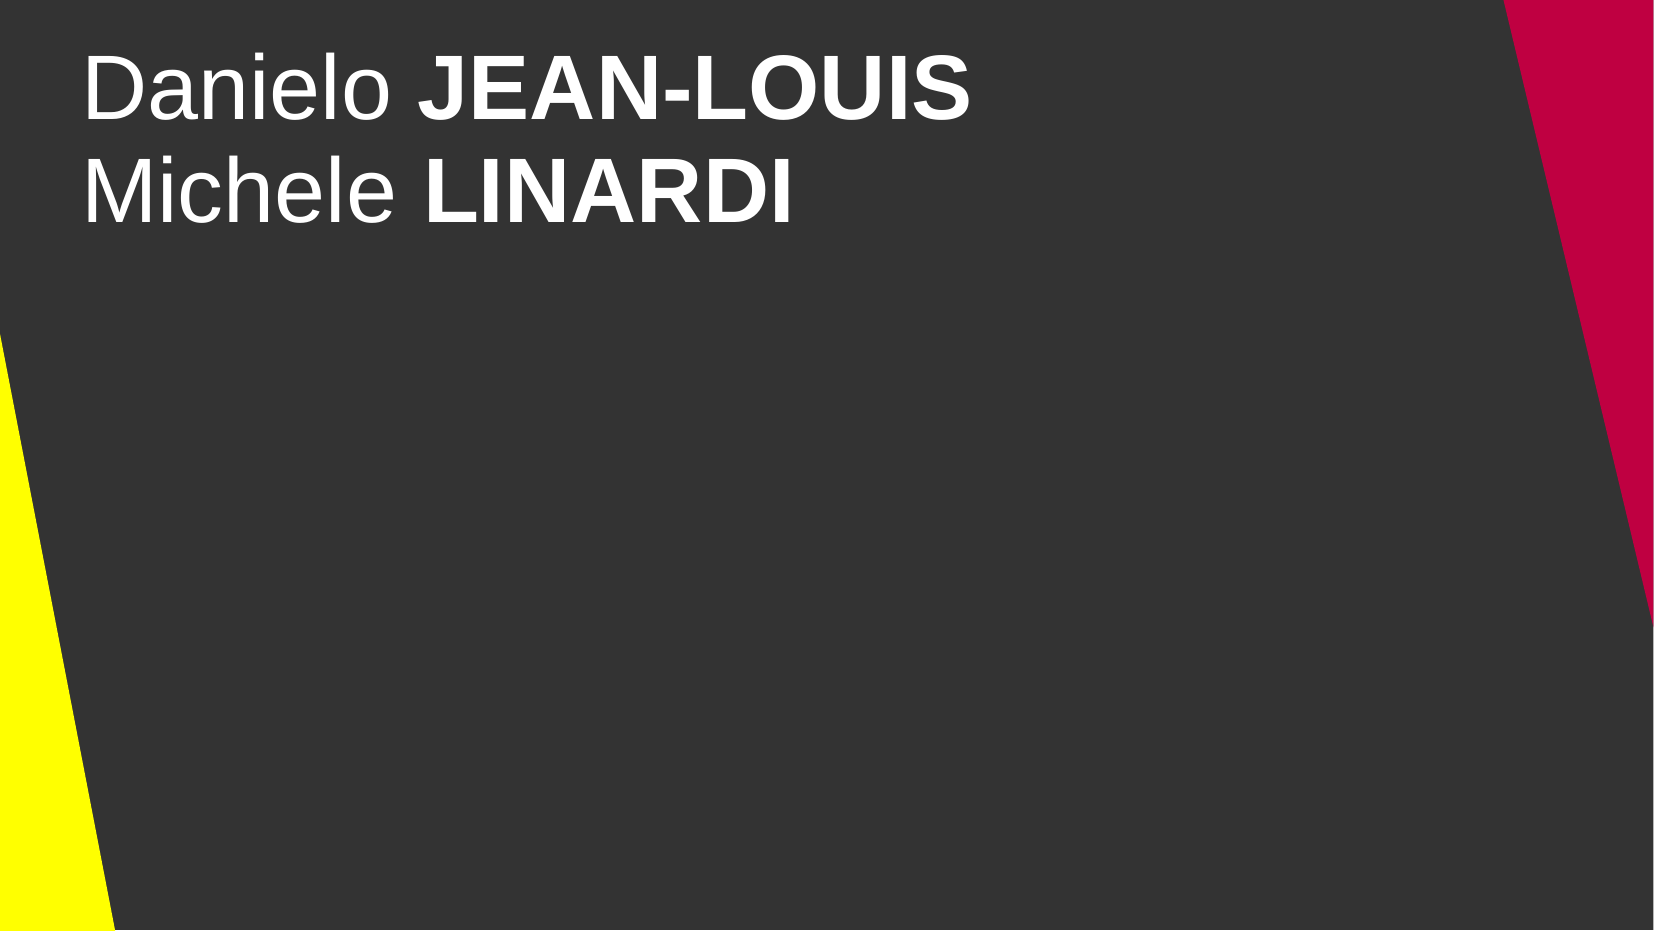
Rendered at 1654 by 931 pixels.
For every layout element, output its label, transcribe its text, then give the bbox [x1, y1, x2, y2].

text_box [0, 333, 116, 931]
text_box [1503, 0, 1654, 630]
text_box Danielo JEAN-LOUIS Michele LINARDI [81, 36, 1570, 758]
